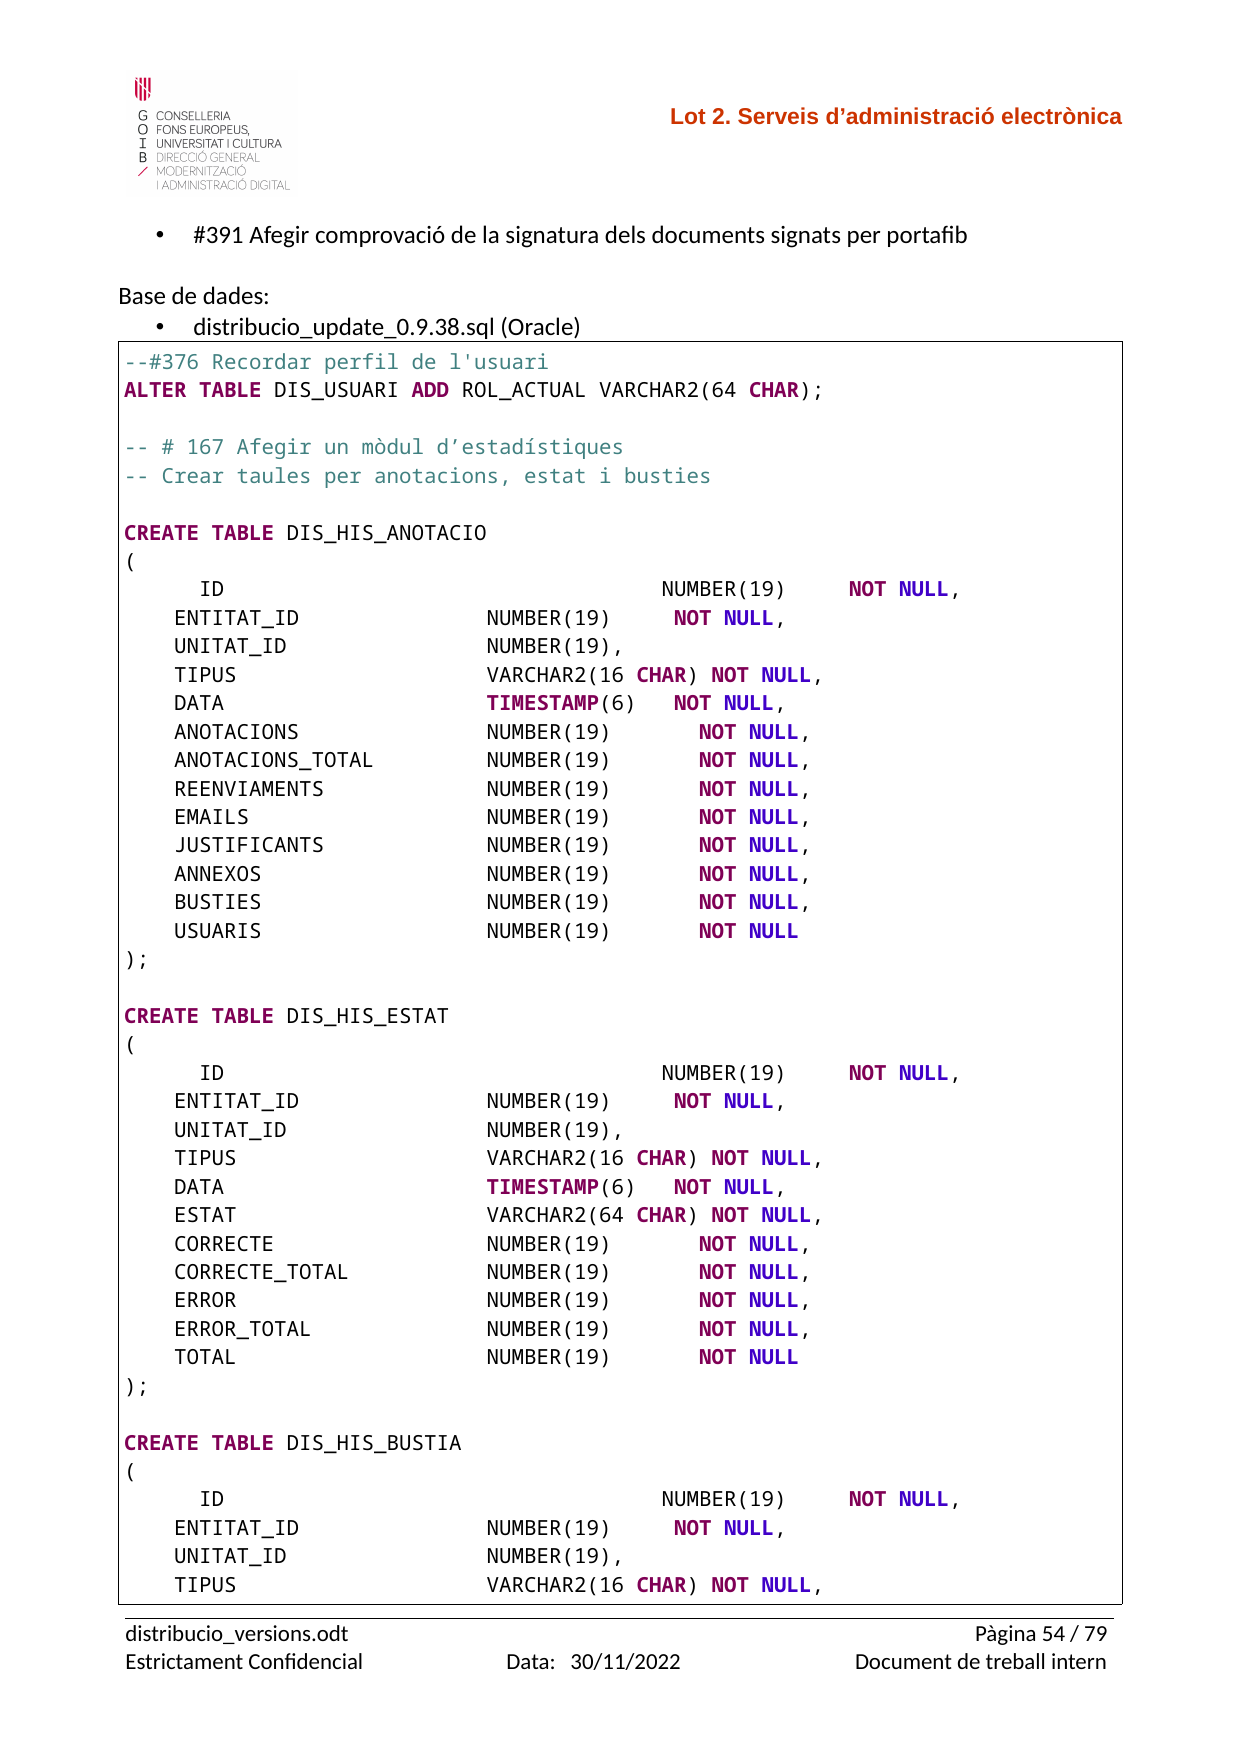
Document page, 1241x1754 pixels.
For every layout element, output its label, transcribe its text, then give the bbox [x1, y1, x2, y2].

list distribucio_update_0.9.38.sql (Oracle) [156, 311, 1122, 341]
text Base de dades: [118, 280, 1122, 311]
list #391 Afegir comprovació de la signatura dels documents signats per portafib [156, 219, 1122, 250]
picture [126, 70, 299, 197]
table_header --#376 Recordar perfil de l'usuari ALTER TABLE DIS_USUARI ADD ROL_ACTUAL VARCHAR2(64 CHAR); -- # 167 Afegir un mòdul d’estadístiques -- Crear taules per anotacions, estat i busties CREATE TABLE DIS_HIS_ANOTACIO ( ID NUMBER(19) NOT NULL, ENTITAT_ID NUMBER(19) NOT NULL, UNITAT_ID NUMBER(19), TIPUS VARCHAR2(16 CHAR) NOT NULL, DATA TIMESTAMP(6) NOT NULL, ANOTACIONS NUMBER(19) NOT NULL, ANOTACIONS_TOTAL NUMBER(19) NOT NULL, REENVIAMENTS NUMBER(19) NOT NULL, EMAILS NUMBER(19) NOT NULL, JUSTIFICANTS NUMBER(19) NOT NULL, ANNEXOS NUMBER(19) NOT NULL, BUSTIES NUMBER(19) NOT NULL, USUARIS NUMBER(19) NOT NULL ); CREATE TABLE DIS_HIS_ESTAT ( ID NUMBER(19) NOT NULL, ENTITAT_ID NUMBER(19) NOT NULL, UNITAT_ID NUMBER(19), TIPUS VARCHAR2(16 CHAR) NOT NULL, DATA TIMESTAMP(6) NOT NULL, ESTAT VARCHAR2(64 CHAR) NOT NULL, CORRECTE NUMBER(19) NOT NULL, CORRECTE_TOTAL NUMBER(19) NOT NULL, ERROR NUMBER(19) NOT NULL, ERROR_TOTAL NUMBER(19) NOT NULL, TOTAL NUMBER(19) NOT NULL ); CREATE TABLE DIS_HIS_BUSTIA ( ID NUMBER(19) NOT NULL, ENTITAT_ID NUMBER(19) NOT NULL, UNITAT_ID NUMBER(19), TIPUS VARCHAR2(16 CHAR) NOT NULL, [119, 342, 1122, 1604]
